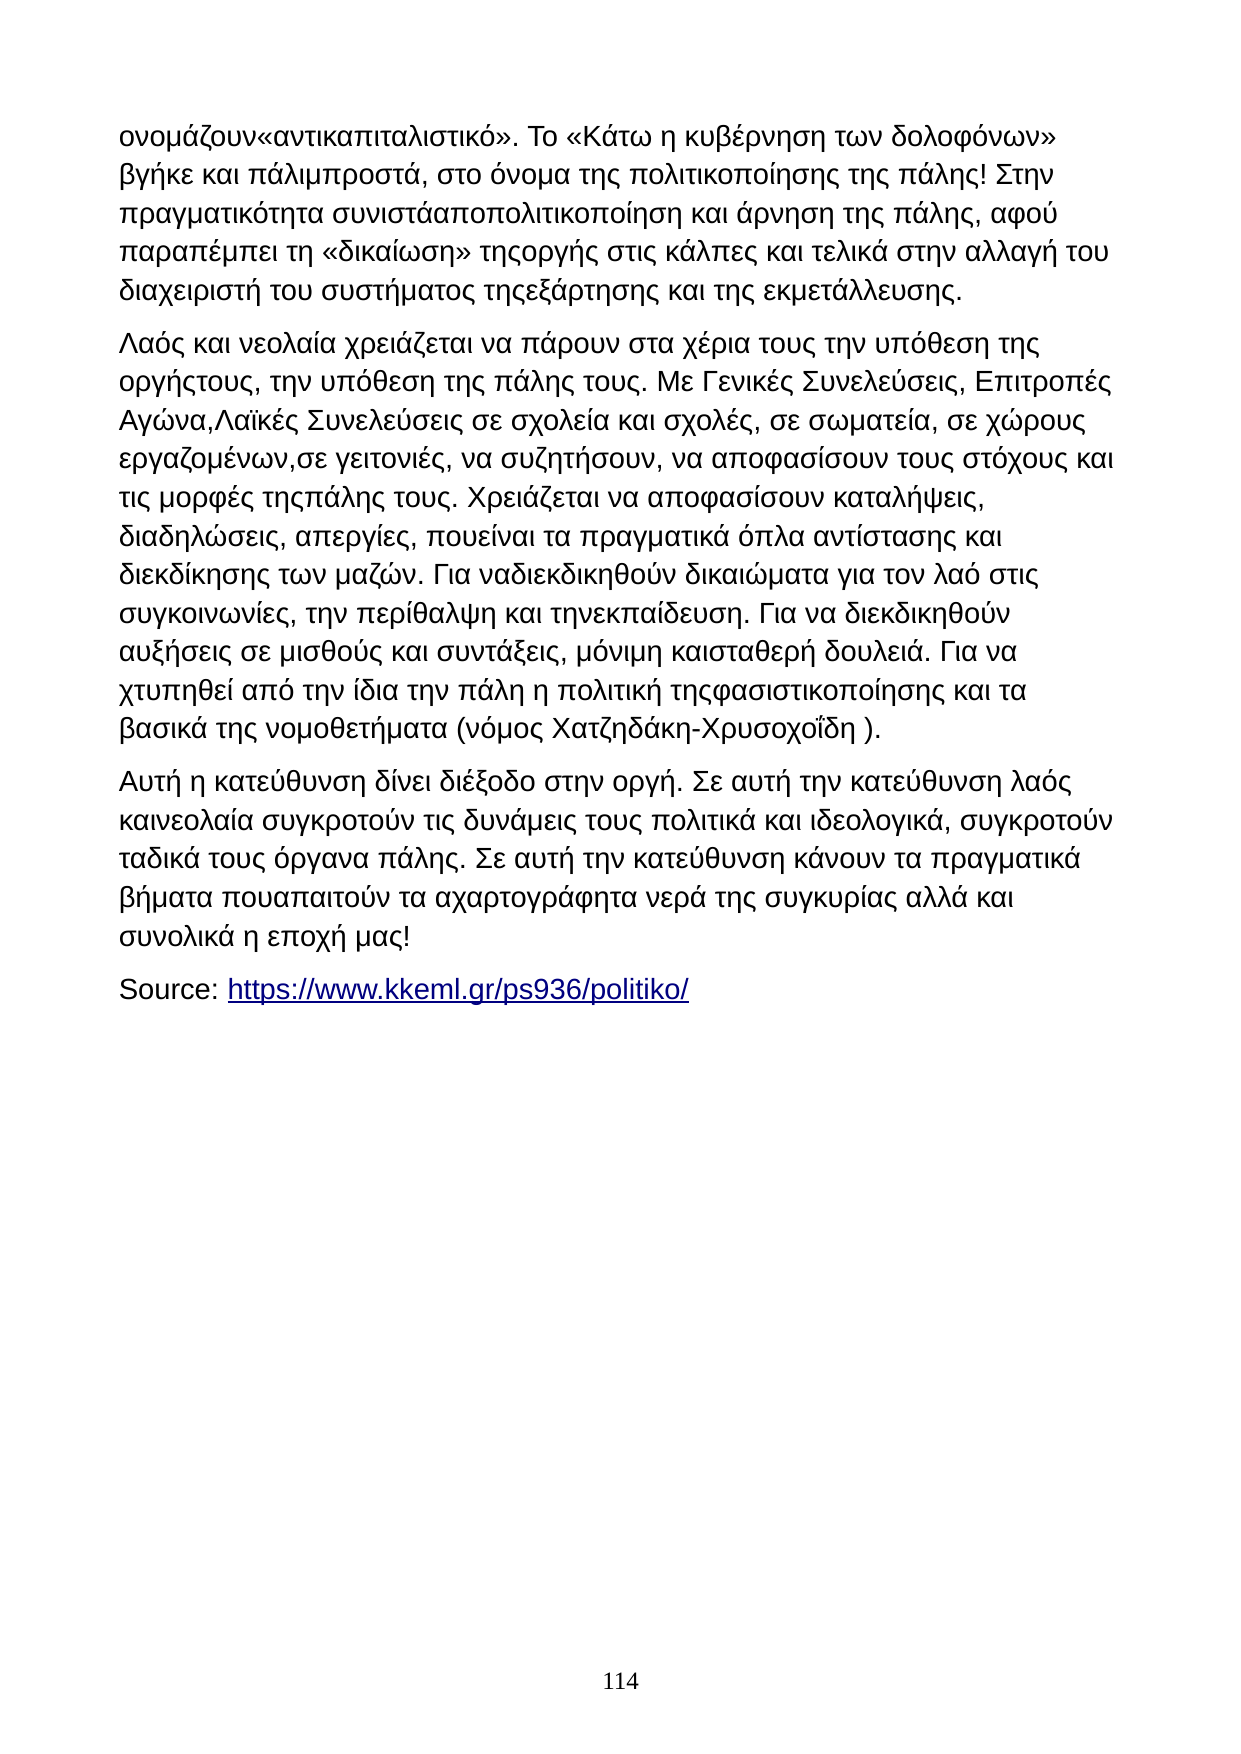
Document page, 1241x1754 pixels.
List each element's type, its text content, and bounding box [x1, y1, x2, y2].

text Λαός και νεολαία χρειάζεται να πάρουν στα χέρια τους την υπόθεση της οργήςτους, την υπόθεση της πάλης τους. Με Γενικές Συνελεύσεις, Επιτροπές Αγώνα,Λαϊκές Συνελεύσεις σε σχολεία και σχολές, σε σωματεία, σε χώρους εργαζομένων,σε γειτονιές, να συζητήσουν, να αποφασίσουν τους στόχους και τις μορφές τηςπάλης τους. Χρειάζεται να αποφασίσουν καταλήψεις, διαδηλώσεις, απεργίες, πουείναι τα πραγματικά όπλα αντίστασης και διεκδίκησης των μαζών. Για ναδιεκδικηθούν δικαιώματα για τον λαό στις συγκοινωνίες, την περίθαλψη και τηνεκπαίδευση. Για να διεκδικηθούν αυξήσεις σε μισθούς και συντάξεις, μόνιμη καισταθερή δουλειά. Για να χτυπηθεί από την ίδια την πάλη η πολιτική τηςφασιστικοποίησης και τα βασικά της νομοθετήματα (νόμος Χατζηδάκη-Χρυσοχοΐδη ). [118, 326, 1122, 745]
text Αυτή η κατεύθυνση δίνει διέξοδο στην οργή. Σε αυτή την κατεύθυνση λαός καινεολαία συγκροτούν τις δυνάμεις τους πολιτικά και ιδεολογικά, συγκροτούν ταδικά τους όργανα πάλης. Σε αυτή την κατεύθυνση κάνουν τα πραγματικά βήματα πουαπαιτούν τα αχαρτογράφητα νερά της συγκυρίας αλλά και συνολικά η εποχή μας! [118, 764, 1122, 952]
text Source: https://www.kkeml.gr/ps936/politiko/ [118, 972, 1122, 1005]
text ονομάζουν«αντικαπιταλιστικό». Το «Κάτω η κυβέρνηση των δολοφόνων» βγήκε και πάλιμπροστά, στο όνομα της πολιτικοποίησης της πάλης! Στην πραγματικότητα συνιστάαποπολιτικοποίηση και άρνηση της πάλης, αφού παραπέμπει τη «δικαίωση» τηςοργής στις κάλπες και τελικά στην αλλαγή του διαχειριστή του συστήματος τηςεξάρτησης και της εκμετάλλευσης. [118, 118, 1122, 306]
